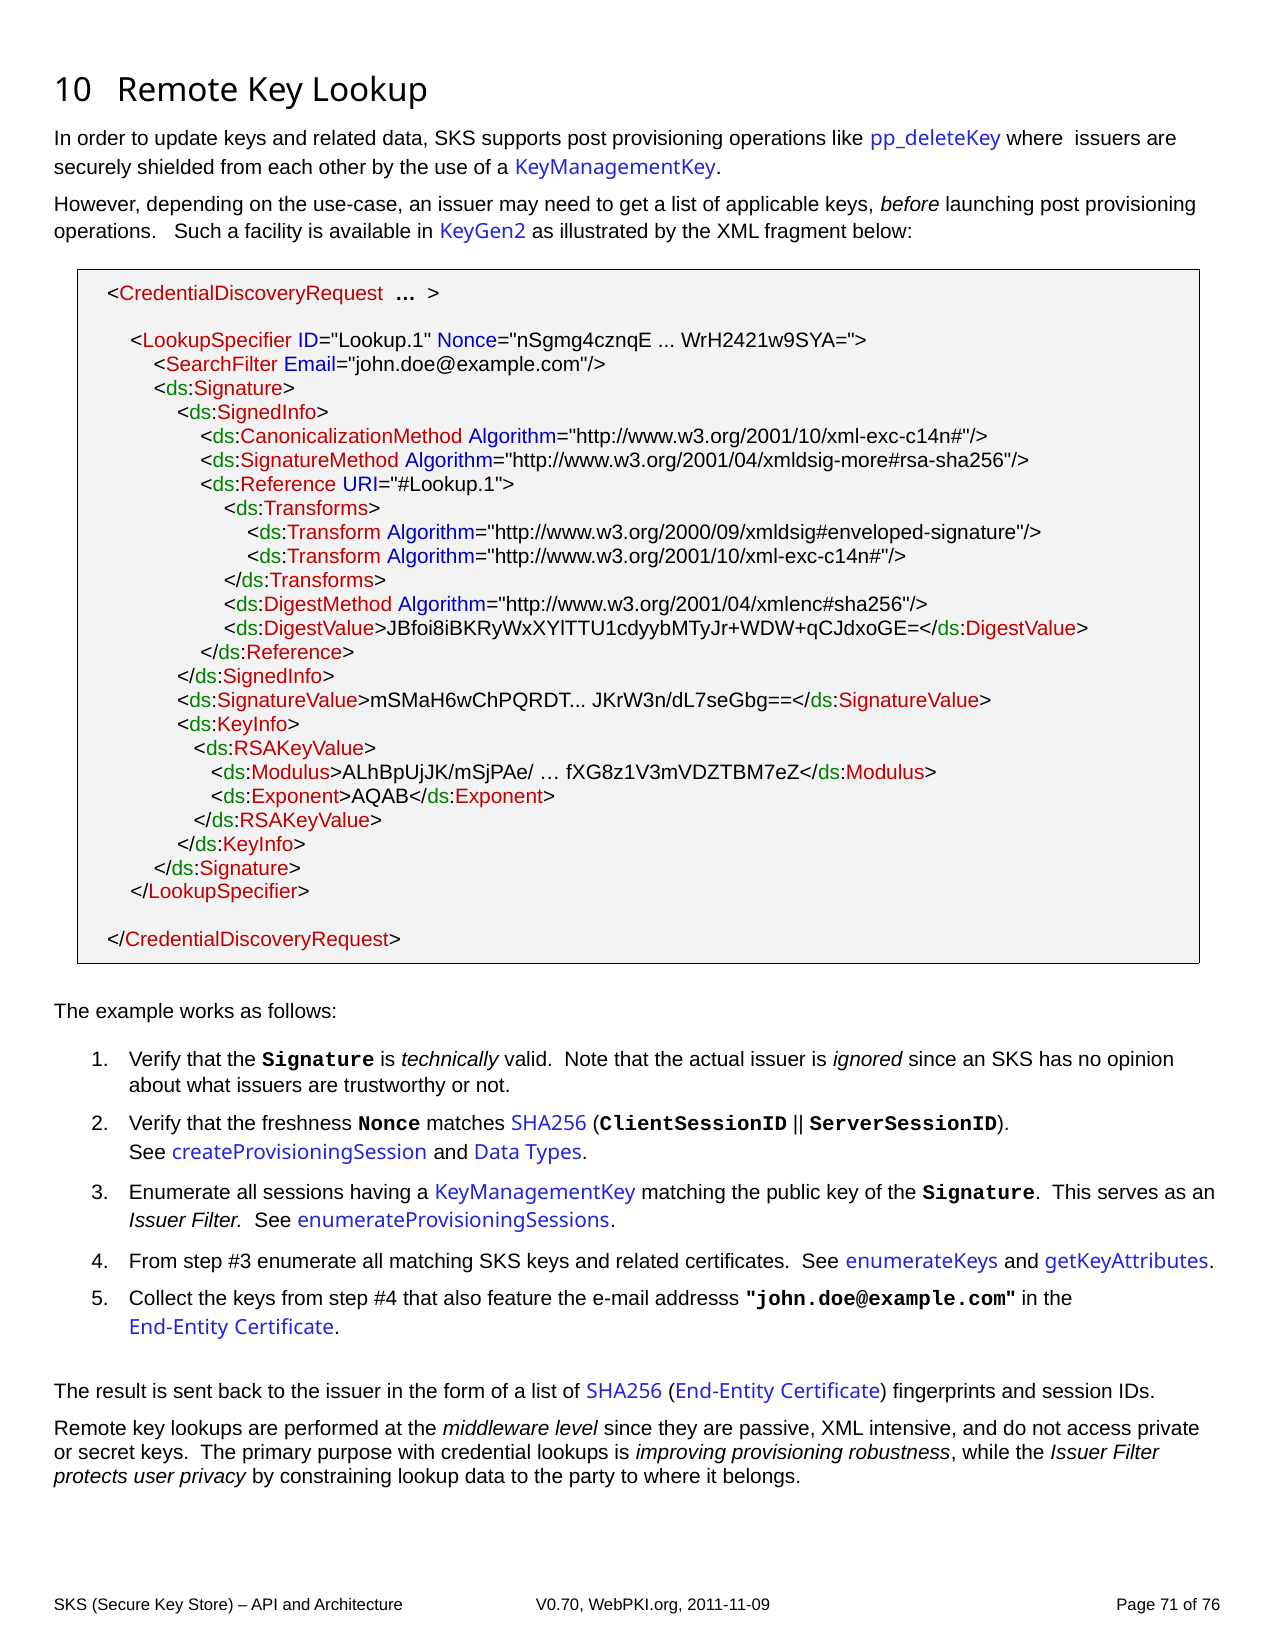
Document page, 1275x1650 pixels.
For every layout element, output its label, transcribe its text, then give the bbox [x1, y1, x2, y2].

list From step #3 enumerate all matching SKS keys and related certificates. See enumerateKeys and getKeyAttributes. [91, 1246, 1221, 1274]
subtitle Remote Key Lookup [54, 66, 1221, 111]
list Verify that the Signature is technically valid. Note that the actual issuer is ignored since an SKS has no opinion about what issuers are trustworthy or not. [91, 1047, 1221, 1097]
text However, depending on the use-case, an issuer may need to get a list of applicable keys, before launching post provisioning operations. Such a facility is available in KeyGen2 as illustrated by the XML fragment below: [54, 192, 1221, 268]
table_header <CredentialDiscoveryRequest … > <LookupSpecifier ID="Lookup.1" Nonce="nSgmg4cznqE ... WrH2421w9SYA="> <SearchFilter Email="john.doe@example.com"/> <ds:Signature> <ds:SignedInfo> <ds:CanonicalizationMethod Algorithm="http://www.w3.org/2001/10/xml-exc-c14n#"/> <ds:SignatureMethod Algorithm="http://www.w3.org/2001/04/xmldsig-more#rsa-sha256"/> <ds:Reference URI="#Lookup.1"> <ds:Transforms> <ds:Transform Algorithm="http://www.w3.org/2000/09/xmldsig#enveloped-signature"/> <ds:Transform Algorithm="http://www.w3.org/2001/10/xml-exc-c14n#"/> </ds:Transforms> <ds:DigestMethod Algorithm="http://www.w3.org/2001/04/xmlenc#sha256"/> <ds:DigestValue>JBfoi8iBKRyWxXYlTTU1cdyybMTyJr+WDW+qCJdxoGE=</ds:DigestValue> </ds:Reference> </ds:SignedInfo> <ds:SignatureValue>mSMaH6wChPQRDT... JKrW3n/dL7seGbg==</ds:SignatureValue> <ds:KeyInfo> <ds:RSAKeyValue> <ds:Modulus>ALhBpUjJK/mSjPAe/ … fXG8z1V3mVDZTBM7eZ</ds:Modulus> <ds:Exponent>AQAB</ds:Exponent> </ds:RSAKeyValue> </ds:KeyInfo> </ds:Signature> </LookupSpecifier> </CredentialDiscoveryRequest> [78, 270, 1199, 963]
list Enumerate all sessions having a KeyManagementKey matching the public key of the Signature. This serves as an Issuer Filter. See enumerateProvisioningSessions. [91, 1177, 1221, 1234]
list Collect the keys from step #4 that also feature the e-mail addresss "john.doe@example.com" in the End-Entity Certificate. [91, 1286, 1221, 1340]
text The example works as follows: [54, 999, 1221, 1047]
text The result is sent back to the issuer in the form of a list of SHA256 (End-Entity Certificate) fingerprints and session IDs. [54, 1352, 1221, 1404]
list Verify that the freshness Nonce matches SHA256 (ClientSessionID || ServerSessionID). See createProvisioningSession and Data Types. [91, 1108, 1221, 1165]
text In order to update keys and related data, SKS supports post provisioning operations like pp_deleteKey where issuers are securely shielded from each other by the use of a KeyManagementKey. [54, 123, 1221, 180]
text Remote key lookups are performed at the middleware level since they are passive, XML intensive, and do not access private or secret keys. The primary purpose with credential lookups is improving provisioning robustness, while the Issuer Filter protects user privacy by constraining lookup data to the party to where it belongs. [54, 1416, 1221, 1488]
